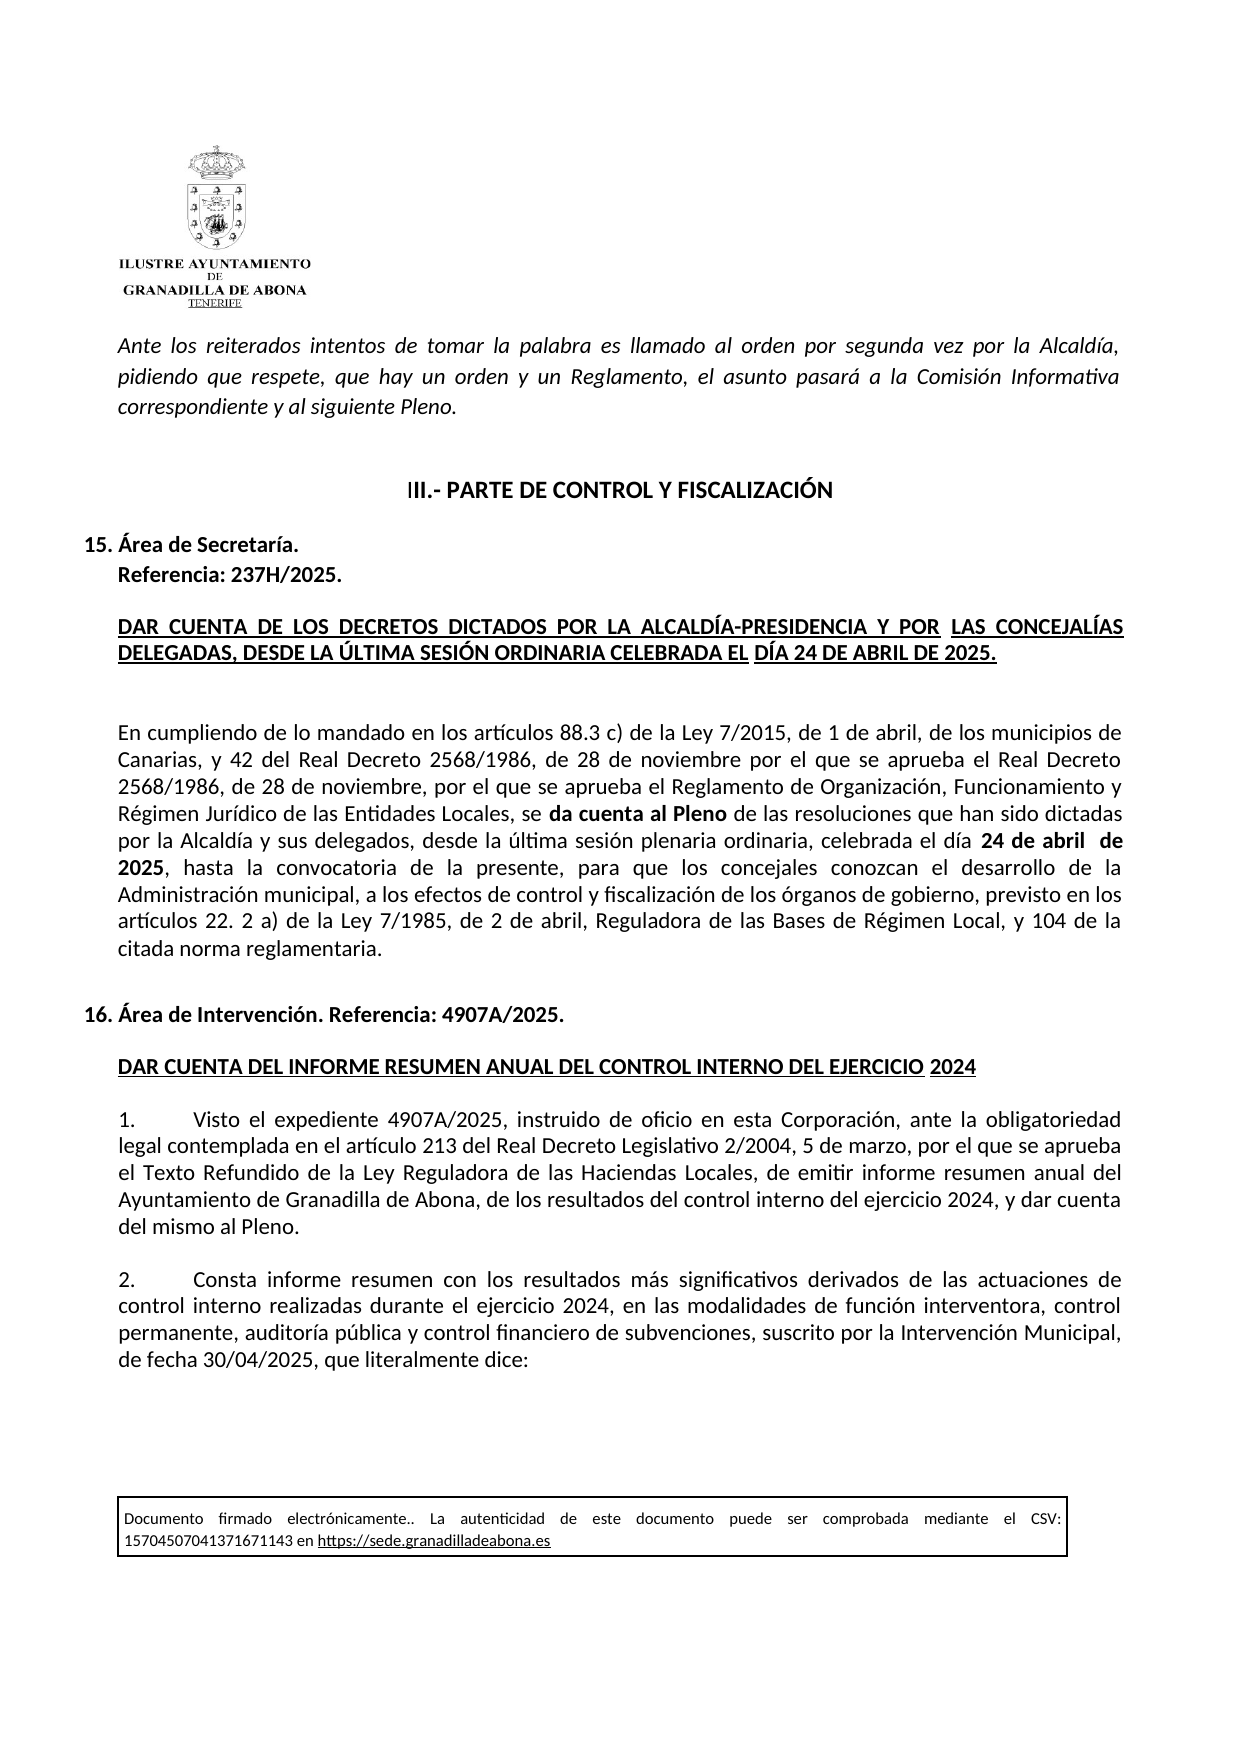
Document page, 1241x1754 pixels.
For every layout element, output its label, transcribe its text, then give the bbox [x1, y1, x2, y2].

list Visto el expediente 4907A/2025, instruido de oficio en esta Corporación, ante la obligatoriedad legal contemplada en el artículo 213 del Real Decreto Legislativo 2/2004, 5 de marzo, por el que se aprueba el Texto Refundido de la Ley Reguladora de las Haciendas Locales, de emitir informe resumen anual del Ayuntamiento de Granadilla de Abona, de los resultados del control interno del ejercicio 2024, y dar cuenta del mismo al Pleno. [118, 1106, 1124, 1240]
text DAR CUENTA DEL INFORME RESUMEN ANUAL DEL CONTROL INTERNO DEL EJERCICIO 2024 [118, 1053, 1124, 1079]
subtitle III.- PARTE DE CONTROL Y FISCALIZACIÓN [118, 474, 1122, 505]
list Consta informe resumen con los resultados más significativos derivados de las actuaciones de control interno realizadas durante el ejercicio 2024, en las modalidades de función interventora, control permanente, auditoría pública y control financiero de subvenciones, suscrito por la Intervención Municipal, de fecha 30/04/2025, que literalmente dice: [118, 1266, 1124, 1373]
text En cumpliendo de lo mandado en los artículos 88.3 c) de la Ley 7/2015, de 1 de abril, de los municipios de Canarias, y 42 del Real Decreto 2568/1986, de 28 de noviembre por el que se aprueba el Real Decreto 2568/1986, de 28 de noviembre, por el que se aprueba el Reglamento de Organización, Funcionamiento y Régimen Jurídico de las Entidades Locales, se da cuenta al Pleno de las resoluciones que han sido dictadas por la Alcaldía y sus delegados, desde la última sesión plenaria ordinaria, celebrada el día 24 de abril de 2025, hasta la convocatoria de la presente, para que los concejales conozcan el desarrollo de la Administración municipal, a los efectos de control y fiscalización de los órganos de gobierno, previsto en los artículos 22. 2 a) de la Ley 7/1985, de 2 de abril, Reguladora de las Bases de Régimen Local, y 104 de la citada norma reglamentaria. [118, 719, 1124, 962]
list Área de Secretaría. [84, 530, 822, 558]
text Referencia: 237H/2025. [118, 560, 470, 588]
list Área de Intervención. Referencia: 4907A/2025. [84, 1000, 822, 1028]
text DAR CUENTA DE LOS DECRETOS DICTADOS POR LA ALCALDÍA-PRESIDENCIA Y POR LAS CONCEJALÍAS DELEGADAS, DESDE LA ÚLTIMA SESIÓN ORDINARIA CELEBRADA EL DÍA 24 DE ABRIL DE 2025. [118, 614, 1124, 666]
text Ante los reiterados intentos de tomar la palabra es llamado al orden por segunda vez por la Alcaldía, pidiendo que respete, que hay un orden y un Reglamento, el asunto pasará a la Comisión Informativa correspondiente y al siguiente Pleno. [118, 331, 1124, 421]
